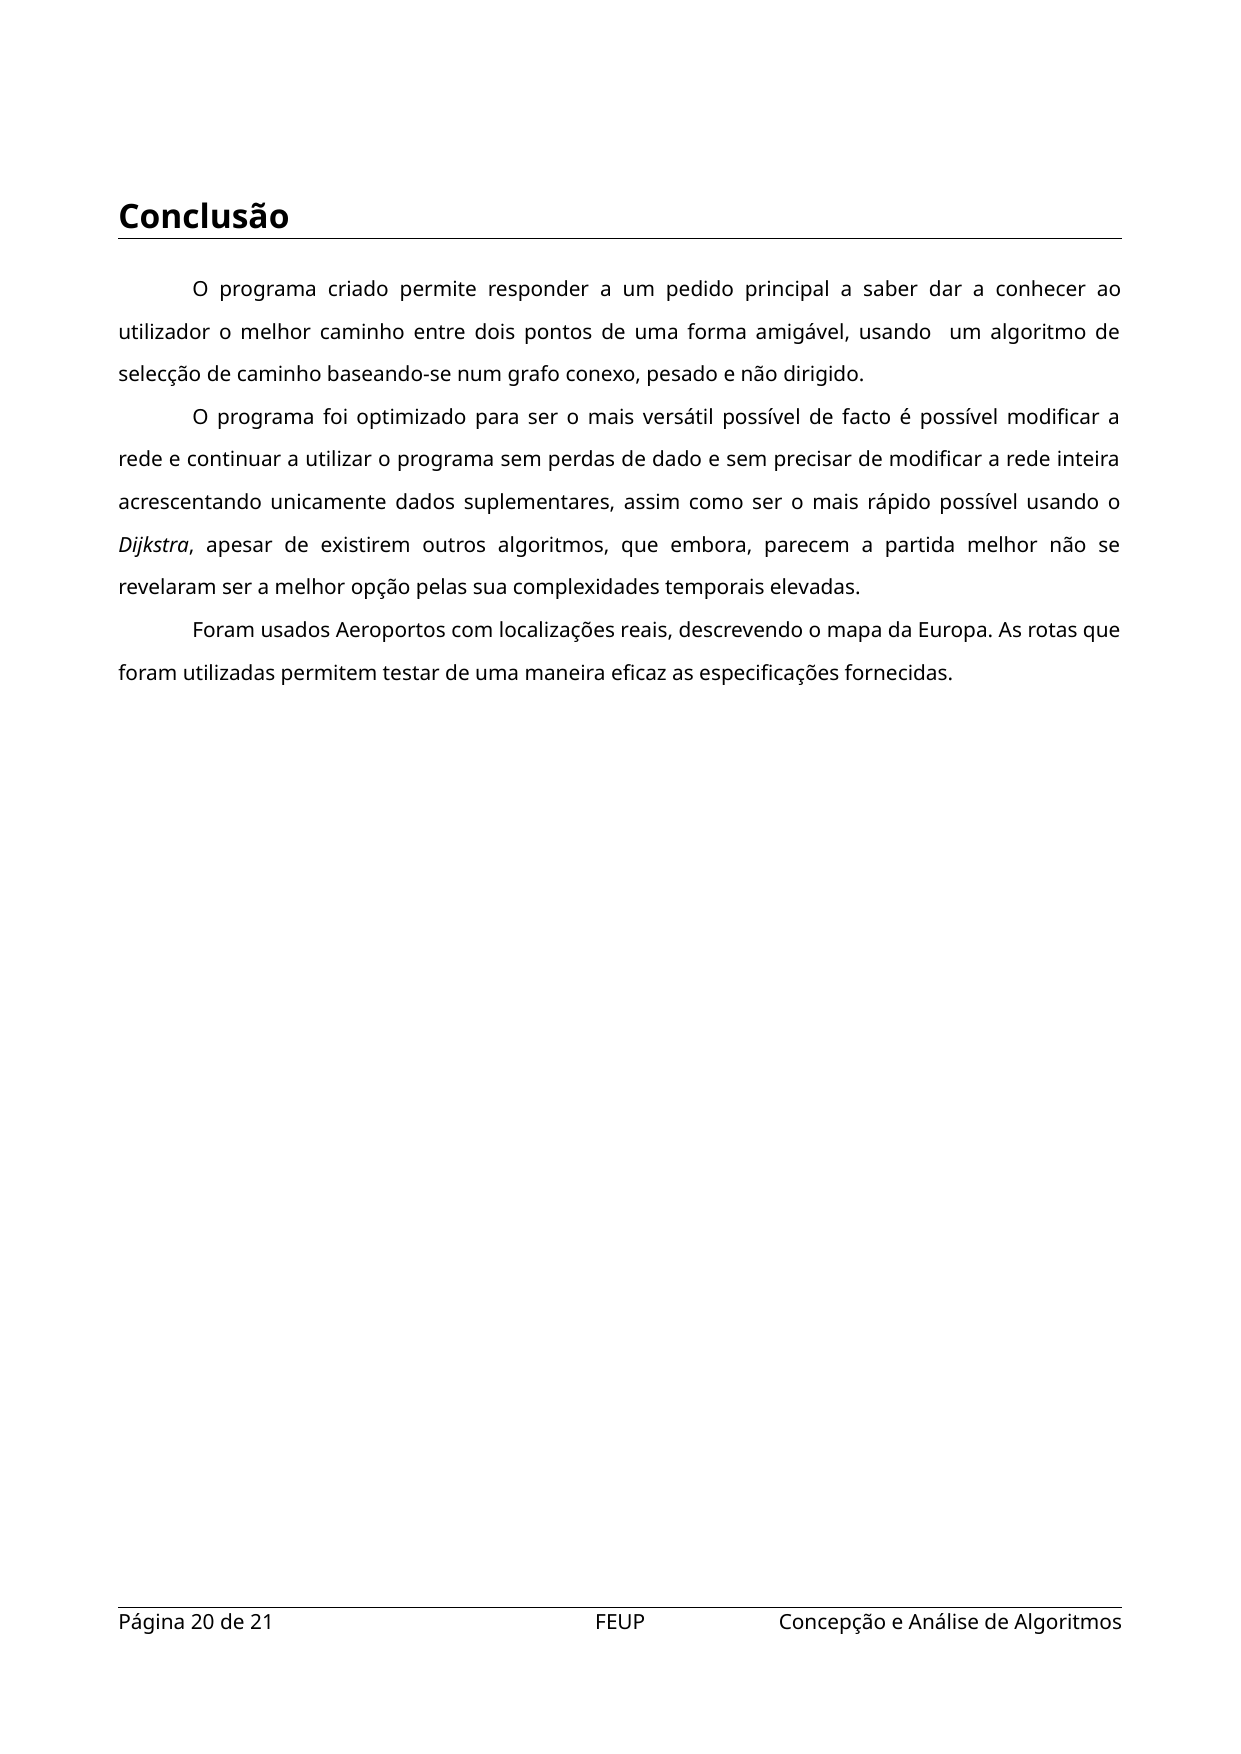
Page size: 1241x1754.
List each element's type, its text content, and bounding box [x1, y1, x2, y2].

text O programa criado permite responder a um pedido principal a saber dar a conhecer ao utilizador o melhor caminho entre dois pontos de uma forma amigável, usando um algoritmo de selecção de caminho baseando-se num grafo conexo, pesado e não dirigido. [118, 274, 1122, 388]
subtitle Conclusão [118, 193, 1122, 238]
text O programa foi optimizado para ser o mais versátil possível de facto é possível modificar a rede e continuar a utilizar o programa sem perdas de dado e sem precisar de modificar a rede inteira acrescentando unicamente dados suplementares, assim como ser o mais rápido possível usando o Dijkstra, apesar de existirem outros algoritmos, que embora, parecem a partida melhor não se revelaram ser a melhor opção pelas sua complexidades temporais elevadas. [118, 402, 1122, 601]
text Foram usados Aeroportos com localizações reais, descrevendo o mapa da Europa. As rotas que foram utilizadas permitem testar de uma maneira eficaz as especificações fornecidas. [118, 615, 1122, 686]
